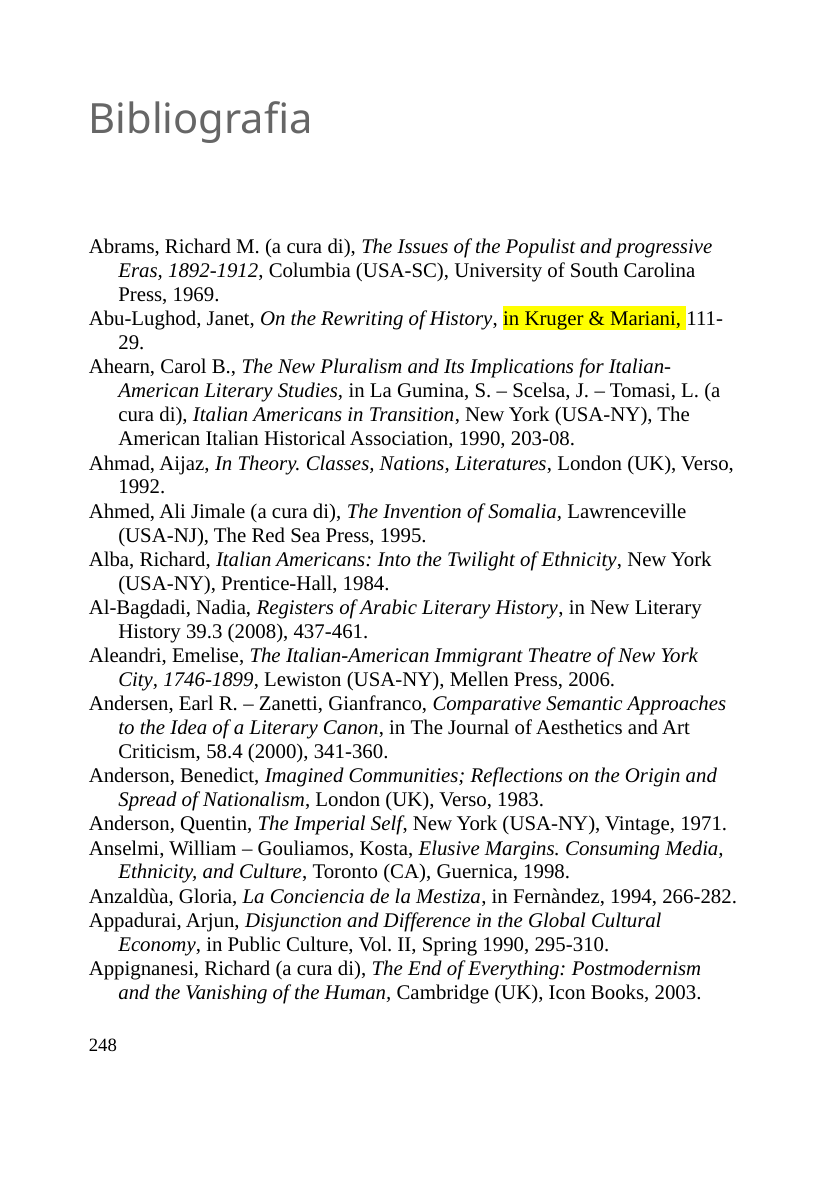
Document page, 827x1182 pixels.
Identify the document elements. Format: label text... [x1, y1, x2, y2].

text Al-Bagdadi, Nadia, Registers of Arabic Literary History, in New Literary History 39.3 (2008), 437-461. [88, 595, 738, 643]
text Appignanesi, Richard (a cura di), The End of Everything: Postmodernism and the Vanishing of the Human, Cambridge (UK), Icon Books, 2003. [88, 956, 738, 1004]
text Appadurai, Arjun, Disjunction and Difference in the Global Cultural Economy, in Public Culture, Vol. II, Spring 1990, 295-310. [88, 908, 738, 956]
text Anzaldùa, Gloria, La Conciencia de la Mestiza, in Fernàndez, 1994, 266-282. [88, 883, 738, 908]
text Aleandri, Emelise, The Italian-American Immigrant Theatre of New York City, 1746-1899, Lewiston (USA-NY), Mellen Press, 2006. [88, 643, 738, 691]
text Bibliografia [88, 88, 738, 145]
text Anderson, Quentin, The Imperial Self, New York (USA-NY), Vintage, 1971. [88, 811, 738, 835]
text Ahmed, Ali Jimale (a cura di), The Invention of Somalia, Lawrenceville (USA-NJ), The Red Sea Press, 1995. [88, 498, 738, 547]
text Andersen, Earl R. – Zanetti, Gianfranco, Comparative Semantic Approaches to the Idea of a Literary Canon, in The Journal of Aesthetics and Art Criticism, 58.4 (2000), 341-360. [88, 691, 738, 763]
text Ahearn, Carol B., The New Pluralism and Its Implications for Italian-American Literary Studies, in La Gumina, S. – Scelsa, J. – Tomasi, L. (a cura di), Italian Americans in Transition, New York (USA-NY), The American Italian Historical Association, 1990, 203-08. [88, 354, 738, 450]
text Anderson, Benedict, Imagined Communities; Reflections on the Origin and Spread of Nationalism, London (UK), Verso, 1983. [88, 763, 738, 811]
text Anselmi, William – Gouliamos, Kosta, Elusive Margins. Consuming Media, Ethnicity, and Culture, Toronto (CA), Guernica, 1998. [88, 835, 738, 883]
text Abu-Lughod, Janet, On the Rewriting of History, in Kruger & Mariani, 111-29. [88, 306, 738, 354]
text Alba, Richard, Italian Americans: Into the Twilight of Ethnicity, New York (USA-NY), Prentice-Hall, 1984. [88, 547, 738, 595]
text Abrams, Richard M. (a cura di), The Issues of the Populist and progressive Eras, 1892-1912, Columbia (USA-SC), University of South Carolina Press, 1969. [88, 234, 738, 306]
text Ahmad, Aijaz, In Theory. Classes, Nations, Literatures, London (UK), Verso, 1992. [88, 450, 738, 498]
